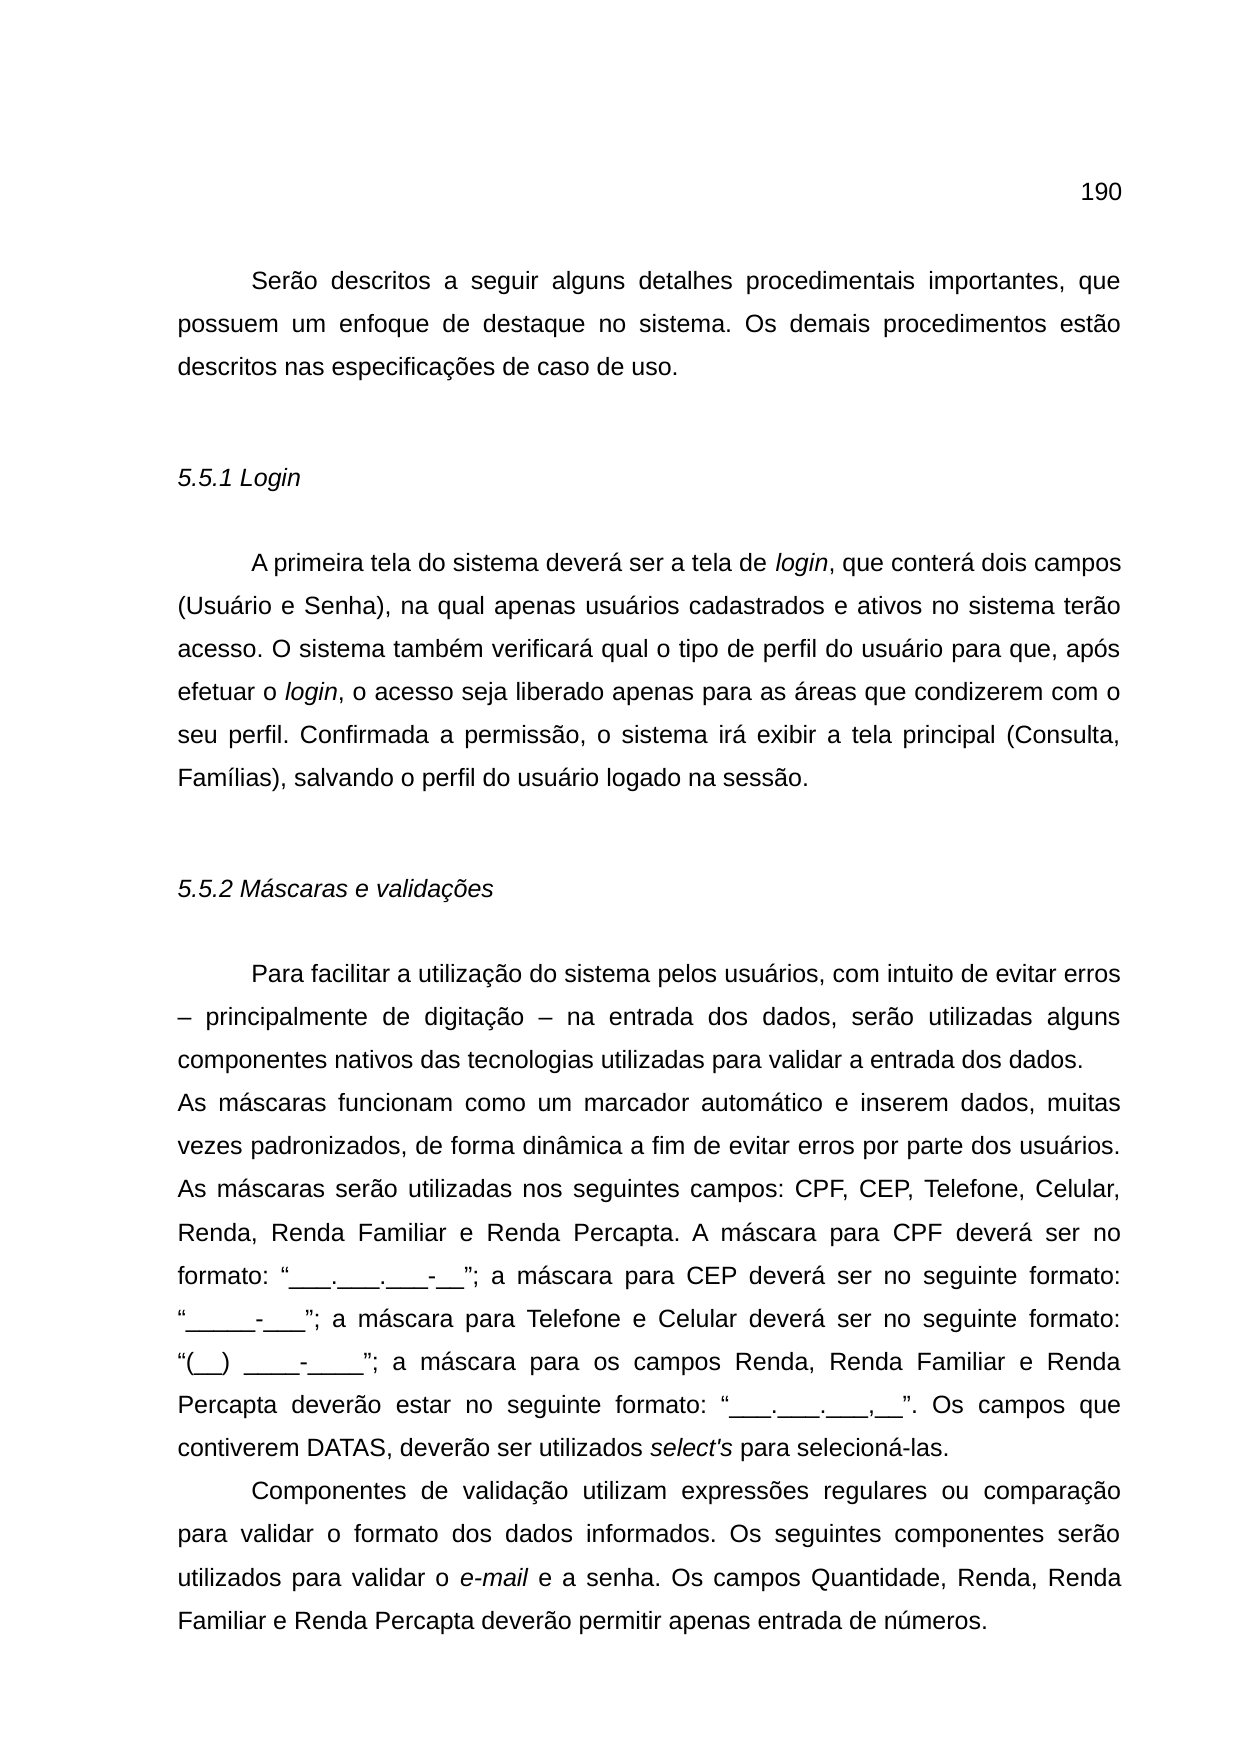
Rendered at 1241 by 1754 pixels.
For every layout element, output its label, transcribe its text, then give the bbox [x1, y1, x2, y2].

text Para facilitar a utilização do sistema pelos usuários, com intuito de evitar erros – principalmente de digitação – na entrada dos dados, serão utilizadas alguns componentes nativos das tecnologias utilizadas para validar a entrada dos dados. [177, 959, 1122, 1074]
text A primeira tela do sistema deverá ser a tela de login, que conterá dois campos (Usuário e Senha), na qual apenas usuários cadastrados e ativos no sistema terão acesso. O sistema também verificará qual o tipo de perfil do usuário para que, após efetuar o login, o acesso seja liberado apenas para as áreas que condizerem com o seu perfil. Confirmada a permissão, o sistema irá exibir a tela principal (Consulta, Famílias), salvando o perfil do usuário logado na sessão. [177, 548, 1122, 792]
subtitle 5.5.2 Máscaras e validações [177, 874, 1122, 903]
subtitle 5.5.1 Login [177, 463, 1122, 492]
text As máscaras funcionam como um marcador automático e inserem dados, muitas vezes padronizados, de forma dinâmica a fim de evitar erros por parte dos usuários. As máscaras serão utilizadas nos seguintes campos: CPF, CEP, Telefone, Celular, Renda, Renda Familiar e Renda Percapta. A máscara para CPF deverá ser no formato: “___.___.___-__”; a máscara para CEP deverá ser no seguinte formato: “_____-___”; a máscara para Telefone e Celular deverá ser no seguinte formato: “(__) ____-____”; a máscara para os campos Renda, Renda Familiar e Renda Percapta deverão estar no seguinte formato: “___.___.___,__”. Os campos que contiverem DATAS, deverão ser utilizados select's para selecioná-las. [177, 1088, 1122, 1462]
text Serão descritos a seguir alguns detalhes procedimentais importantes, que possuem um enfoque de destaque no sistema. Os demais procedimentos estão descritos nas especificações de caso de uso. [177, 266, 1122, 381]
text Componentes de validação utilizam expressões regulares ou comparação para validar o formato dos dados informados. Os seguintes componentes serão utilizados para validar o e-mail e a senha. Os campos Quantidade, Renda, Renda Familiar e Renda Percapta deverão permitir apenas entrada de números. [177, 1476, 1122, 1634]
